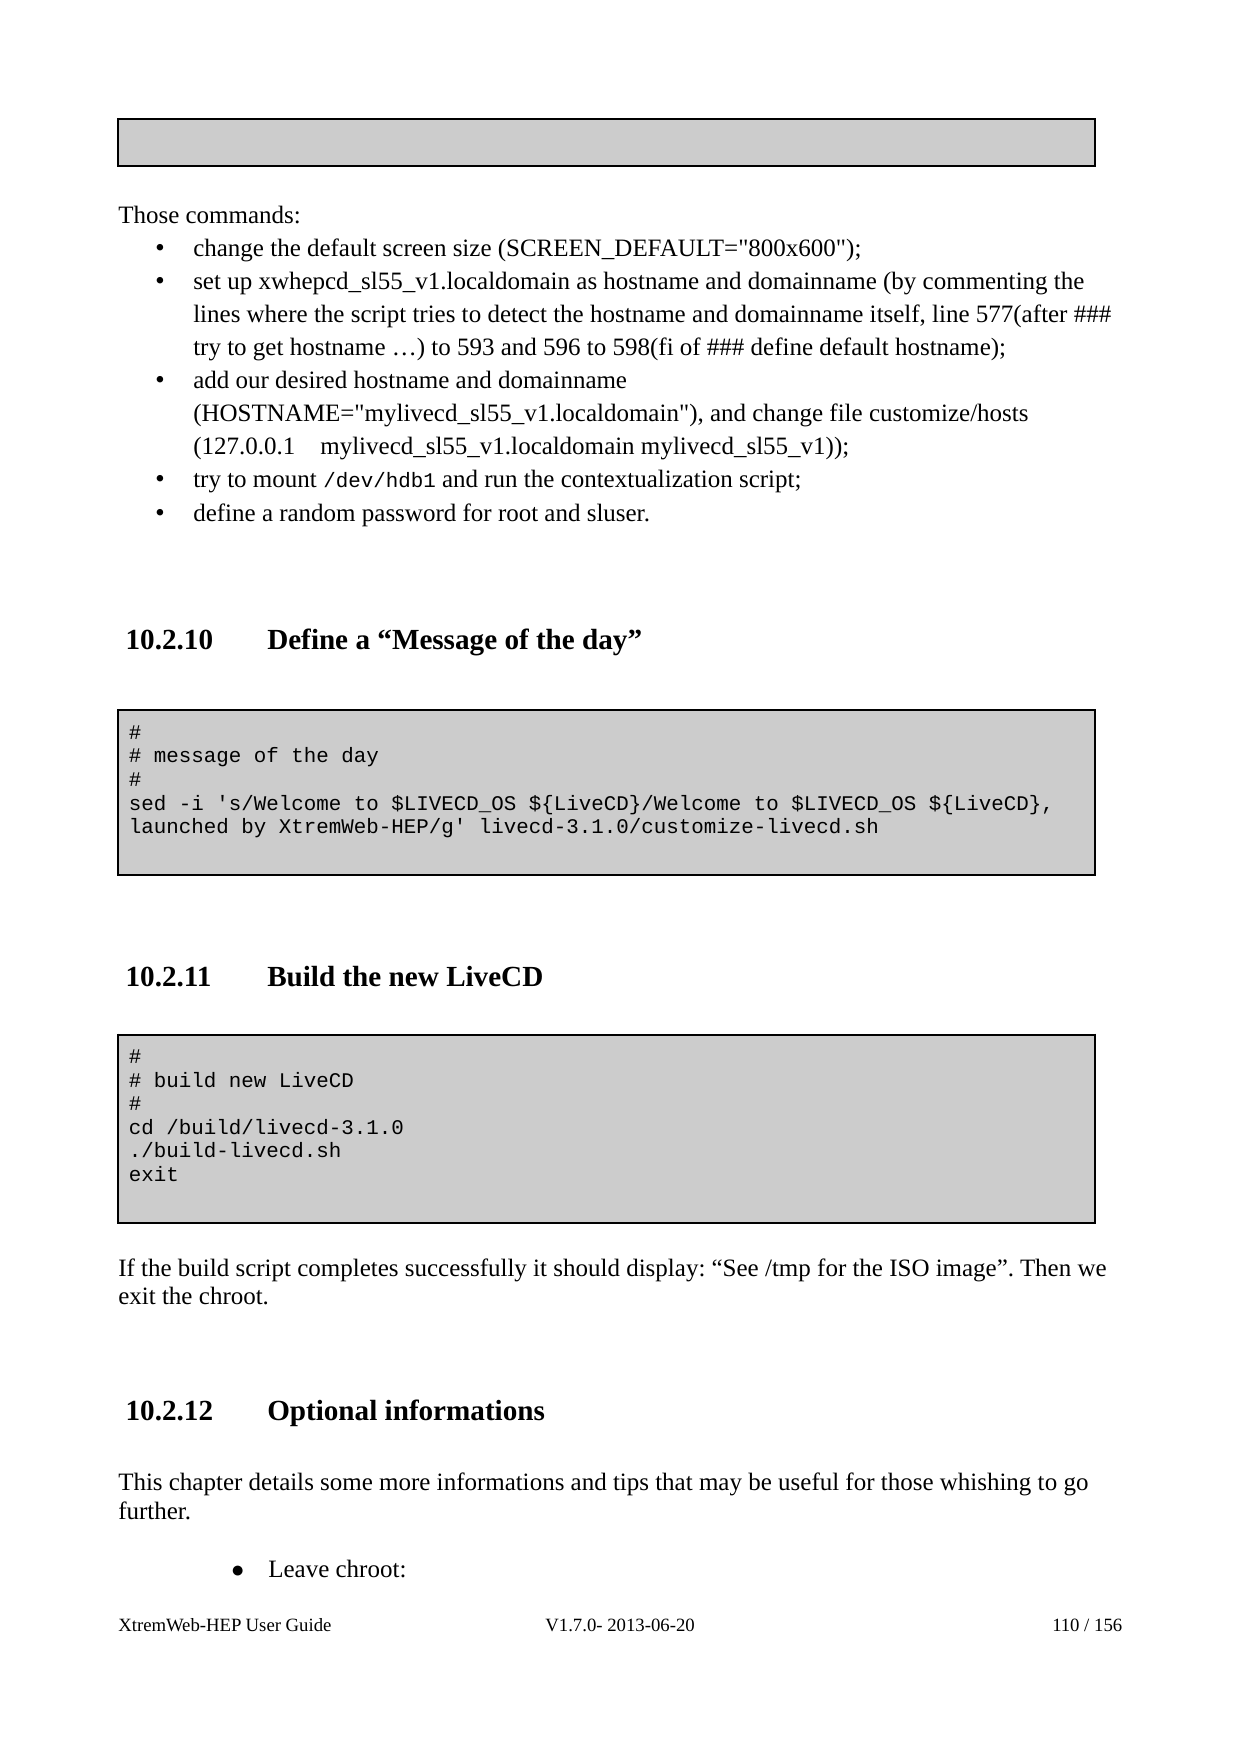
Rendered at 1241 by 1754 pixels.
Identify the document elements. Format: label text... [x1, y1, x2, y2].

list try to mount /dev/hdb1 and run the contextualization script; [156, 464, 1122, 493]
table_header [119, 120, 1094, 165]
list define a random password for root and sluser. [156, 498, 1122, 527]
list change the default screen size (SCREEN_DEFAULT="800x600"); [156, 233, 1122, 262]
list add our desired hostname and domainname (HOSTNAME="mylivecd_sl55_v1.localdomain"), and change file customize/hosts (127.0.0.1 mylivecd_sl55_v1.localdomain mylivecd_sl55_v1)); [156, 365, 1122, 460]
text Those commands: [118, 167, 1122, 228]
table_header # # build new LiveCD # cd /build/livecd-3.1.0 ./build-livecd.sh exit [119, 1036, 1094, 1222]
text If the build script completes successfully it should display: “See /tmp for the ISO image”. Then we exit the chroot. [118, 1253, 1122, 1310]
text This chapter details some more informations and tips that may be useful for those whishing to go further. [118, 1467, 1122, 1525]
subtitle Optional informations [118, 1393, 1122, 1426]
subtitle Define a “Message of the day” [118, 622, 1122, 656]
table_header # # message of the day # sed -i 's/Welcome to $LIVECD_OS ${LiveCD}/Welcome to $LIVECD_OS ${LiveCD}, launched by XtremWeb-HEP/g' livecd-3.1.0/customize-livecd.sh [119, 711, 1094, 874]
list Leave chroot: [231, 1554, 1122, 1582]
list set up xwhepcd_sl55_v1.localdomain as hostname and domainname (by commenting the lines where the script tries to detect the hostname and domainname itself, line 577(after ### try to get hostname …) to 593 and 596 to 598(fi of ### define default hostname); [156, 266, 1122, 361]
subtitle Build the new LiveCD [118, 959, 1122, 992]
